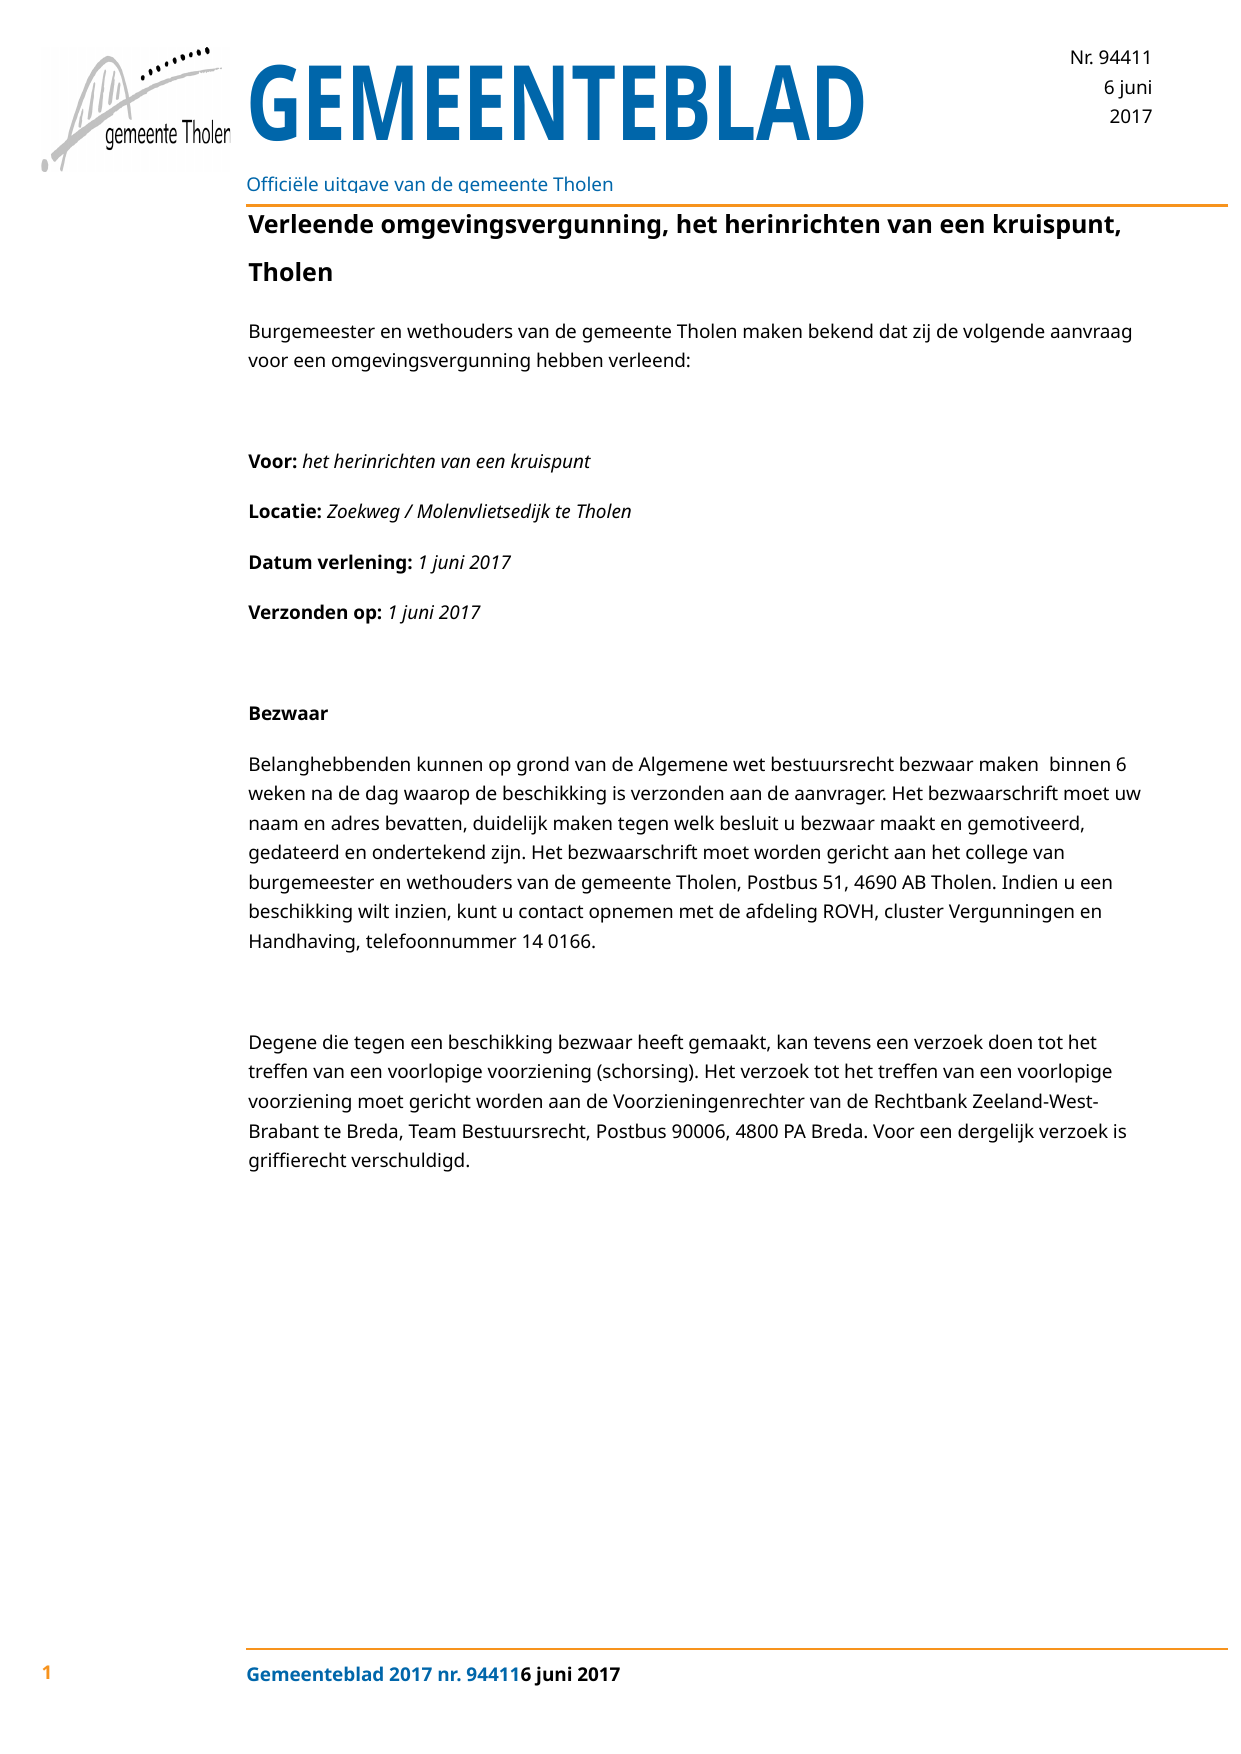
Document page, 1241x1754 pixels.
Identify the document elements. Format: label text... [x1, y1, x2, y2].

text Bezwaar [248, 700, 1152, 726]
text Verleende omgevingsvergunning, het herinrichten van een kruispunt, Tholen [248, 207, 1152, 288]
text Burgemeester en wethouders van de gemeente Tholen maken bekend dat zij de volgende aanvraag voor een omgevingsvergunning hebben verleend: [248, 318, 1152, 373]
text Datum verlening: 1 juni 2017 [248, 549, 1152, 575]
text Voor: het herinrichten van een kruispunt [248, 448, 1152, 474]
text Locatie: Zoekweg / Molenvlietsedijk te Tholen [248, 499, 1152, 524]
text Belanghebbenden kunnen op grond van de Algemene wet bestuursrecht bezwaar maken binnen 6 weken na de dag waarop de beschikking is verzonden aan de aanvrager. Het bezwaarschrift moet uw naam en adres bevatten, duidelijk maken tegen welk besluit u bezwaar maakt en gemotiveerd, gedateerd en ondertekend zijn. Het bezwaarschrift moet worden gericht aan het college van burgemeester en wethouders van de gemeente Tholen, Postbus 51, 4690 AB Tholen. Indien u een beschikking wilt inzien, kunt u contact opnemen met de afdeling ROVH, cluster Vergunningen en Handhaving, telefoonnummer 14 0166. [248, 751, 1152, 954]
text Degene die tegen een beschikking bezwaar heeft gemaakt, kan tevens een verzoek doen tot het treffen van een voorlopige voorziening (schorsing). Het verzoek tot het treffen van een voorlopige voorziening moet gericht worden aan de Voorzieningenrechter van de Rechtbank Zeeland-West-Brabant te Breda, Team Bestuursrecht, Postbus 90006, 4800 PA Breda. Voor een dergelijk verzoek is griffierecht verschuldigd. [248, 1029, 1152, 1173]
text Verzonden op: 1 juni 2017 [248, 599, 1152, 625]
picture [41, 47, 231, 172]
